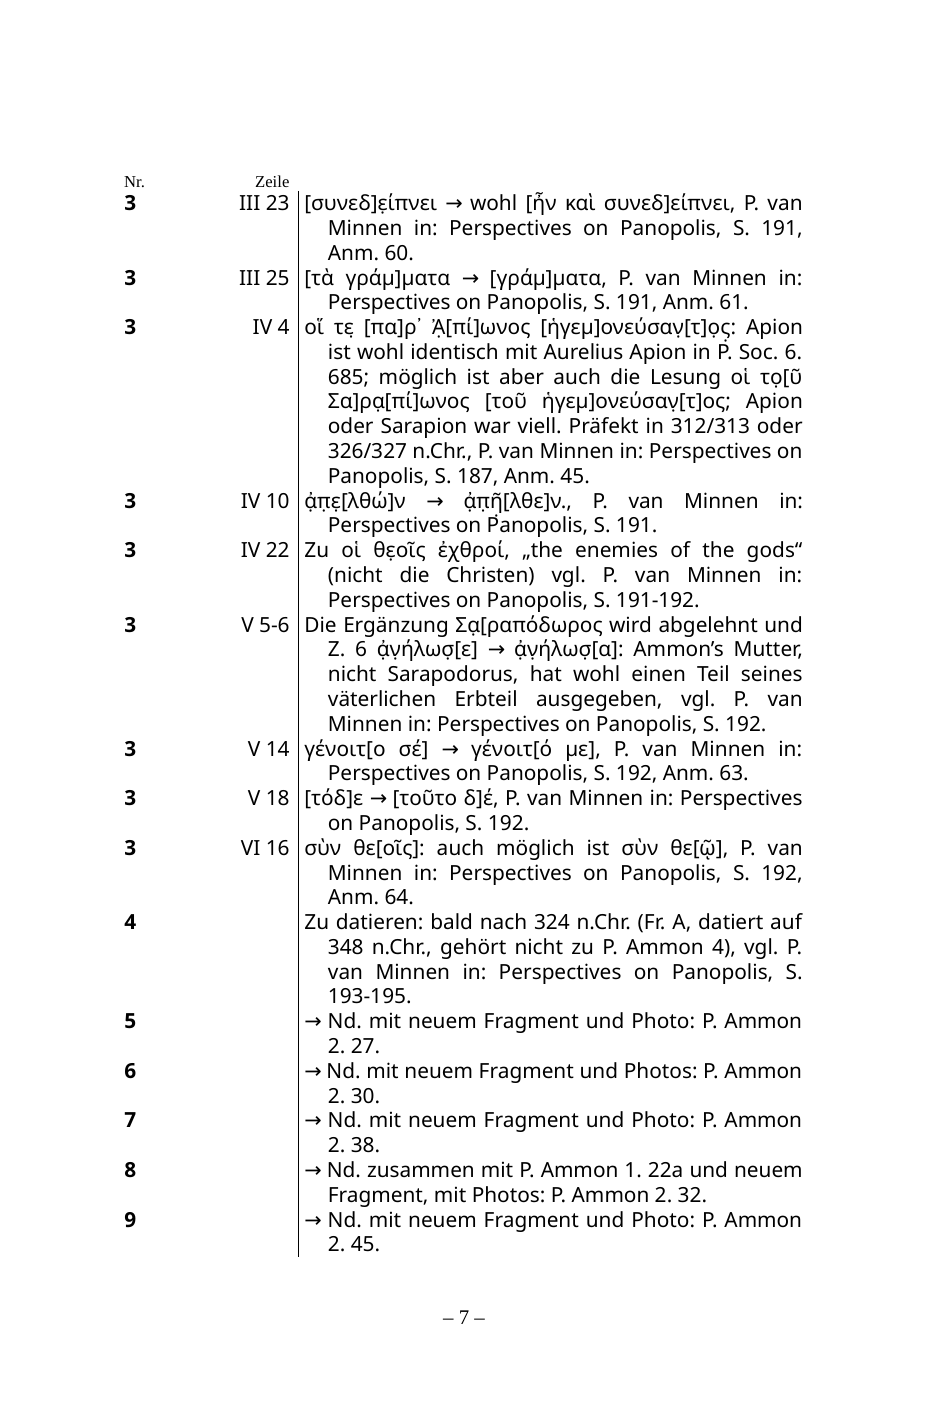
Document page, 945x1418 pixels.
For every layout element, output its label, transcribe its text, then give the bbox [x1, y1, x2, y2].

table_cell → Nd. mit neuem Fragment und Photo: P. Ammon 2. 27. [299, 1009, 809, 1058]
table_cell Zu datieren: bald nach 324 n.Chr. (Fr. A, datiert auf 348 n.Chr., gehört nicht zu P. Ammon 4), vgl. P. van Minnen in: Perspectives on Panopolis, S. 193-195. [299, 910, 809, 1009]
table_cell 3 [118, 612, 207, 736]
table_cell [τὰ γράμ]ματα → [γράμ]ματα, P. van Minnen in: Perspectives on Panopolis, S. 191, Anm. 61. [299, 265, 809, 315]
table_cell σὺν θε[οῖς]: auch möglich ist σὺν θε[ῷ], P. van Minnen in: Perspectives on Panopolis, S. 192, Anm. 64. [299, 835, 809, 910]
table_cell 3 [118, 736, 207, 786]
table_cell [207, 1059, 298, 1108]
table_cell 3 [118, 835, 207, 910]
table_cell [συνεδ]ε̣ίπνει → wohl [ἦν καὶ συνεδ]είπνει, P. van Minnen in: Perspectives on Panopolis, S. 191, Anm. 60. [299, 191, 809, 265]
table_cell [207, 1207, 298, 1257]
table_cell 3 [118, 488, 207, 538]
table_cell → Nd. mit neuem Fragment und Photos: P. Ammon 2. 30. [299, 1059, 809, 1108]
table_cell 3 [118, 315, 207, 488]
table_cell 3 [118, 191, 207, 265]
table_cell 8 [118, 1158, 207, 1207]
table_cell Die Ergänzung Σα̣[ραπόδωρος wird abgelehnt und Z. 6 ἀ̣ν̣ήλωσ̣[ε] → ἀ̣ν̣ήλωσ̣[α]: Ammon’s Mutter, nicht Sarapodorus, hat wohl einen Teil seines väterlichen Erbteil ausgegeben, vgl. P. van Minnen in: Perspectives on Panopolis, S. 192. [299, 612, 809, 736]
table_cell IV 22 [207, 538, 298, 612]
table_cell γένοιτ[ο σέ] → γένοιτ[ό με], P. van Minnen in: Perspectives on Panopolis, S. 192, Anm. 63. [299, 736, 809, 786]
table_cell → Nd. mit neuem Fragment und Photo: P. Ammon 2. 38. [299, 1108, 809, 1158]
table_cell 5 [118, 1009, 207, 1058]
table_cell → Nd. mit neuem Fragment und Photo: P. Ammon 2. 45. [299, 1207, 809, 1257]
table_cell 7 [118, 1108, 207, 1158]
table_cell [207, 1009, 298, 1058]
table_cell 6 [118, 1059, 207, 1108]
table_cell VI 16 [207, 835, 298, 910]
table_cell [207, 1158, 298, 1207]
table_cell III 23 [207, 191, 298, 265]
table_cell V 18 [207, 786, 298, 835]
table_cell V 5-6 [207, 612, 298, 736]
table_cell [τόδ]ε → [τοῦτο δ]έ, P. van Minnen in: Perspectives on Panopolis, S. 192. [299, 786, 809, 835]
table_cell V 14 [207, 736, 298, 786]
table_cell 4 [118, 910, 207, 1009]
table_cell 3 [118, 265, 207, 315]
table_cell ἀ̣π̣ε̣[λθώ]ν → ἀ̣π̣ῆ̣[λθε]ν., P. van Minnen in: Perspectives on Panopolis, S. 191. [299, 488, 809, 538]
table_cell IV 10 [207, 488, 298, 538]
table_cell 3 [118, 786, 207, 835]
table_cell οἵ τε̣ [πα]ρ᾽ Ἀ̣[πί]ωνος [ἡγεμ]ονεύσαν̣[τ]ο̣ς̣: Apion ist wohl identisch mit Aurelius Apion in P. Soc. 6. 685; möglich ist aber auch die Lesung οἱ το̣[ῦ Σα]ρα̣[πί]ωνος [τοῦ ἡγεμ]ονεύσαν̣[τ]ος; Apion oder Sarapion war viell. Präfekt in 312/313 oder 326/327 n.Chr., P. van Minnen in: Perspectives on Panopolis, S. 187, Anm. 45. [299, 315, 809, 488]
table_cell [207, 1108, 298, 1158]
table_cell [207, 910, 298, 1009]
table_cell 9 [118, 1207, 207, 1257]
table_cell → Nd. zusammen mit P. Ammon 1. 22a und neuem Fragment, mit Photos: P. Ammon 2. 32. [299, 1158, 809, 1207]
table_cell Zu οἱ θε̣οῖς ἐχθροί, „the enemies of the gods“ (nicht die Christen) vgl. P. van Minnen in: Perspectives on Panopolis, S. 191-192. [299, 538, 809, 612]
table_cell 3 [118, 538, 207, 612]
table_cell III 25 [207, 265, 298, 315]
table_cell IV 4 [207, 315, 298, 488]
